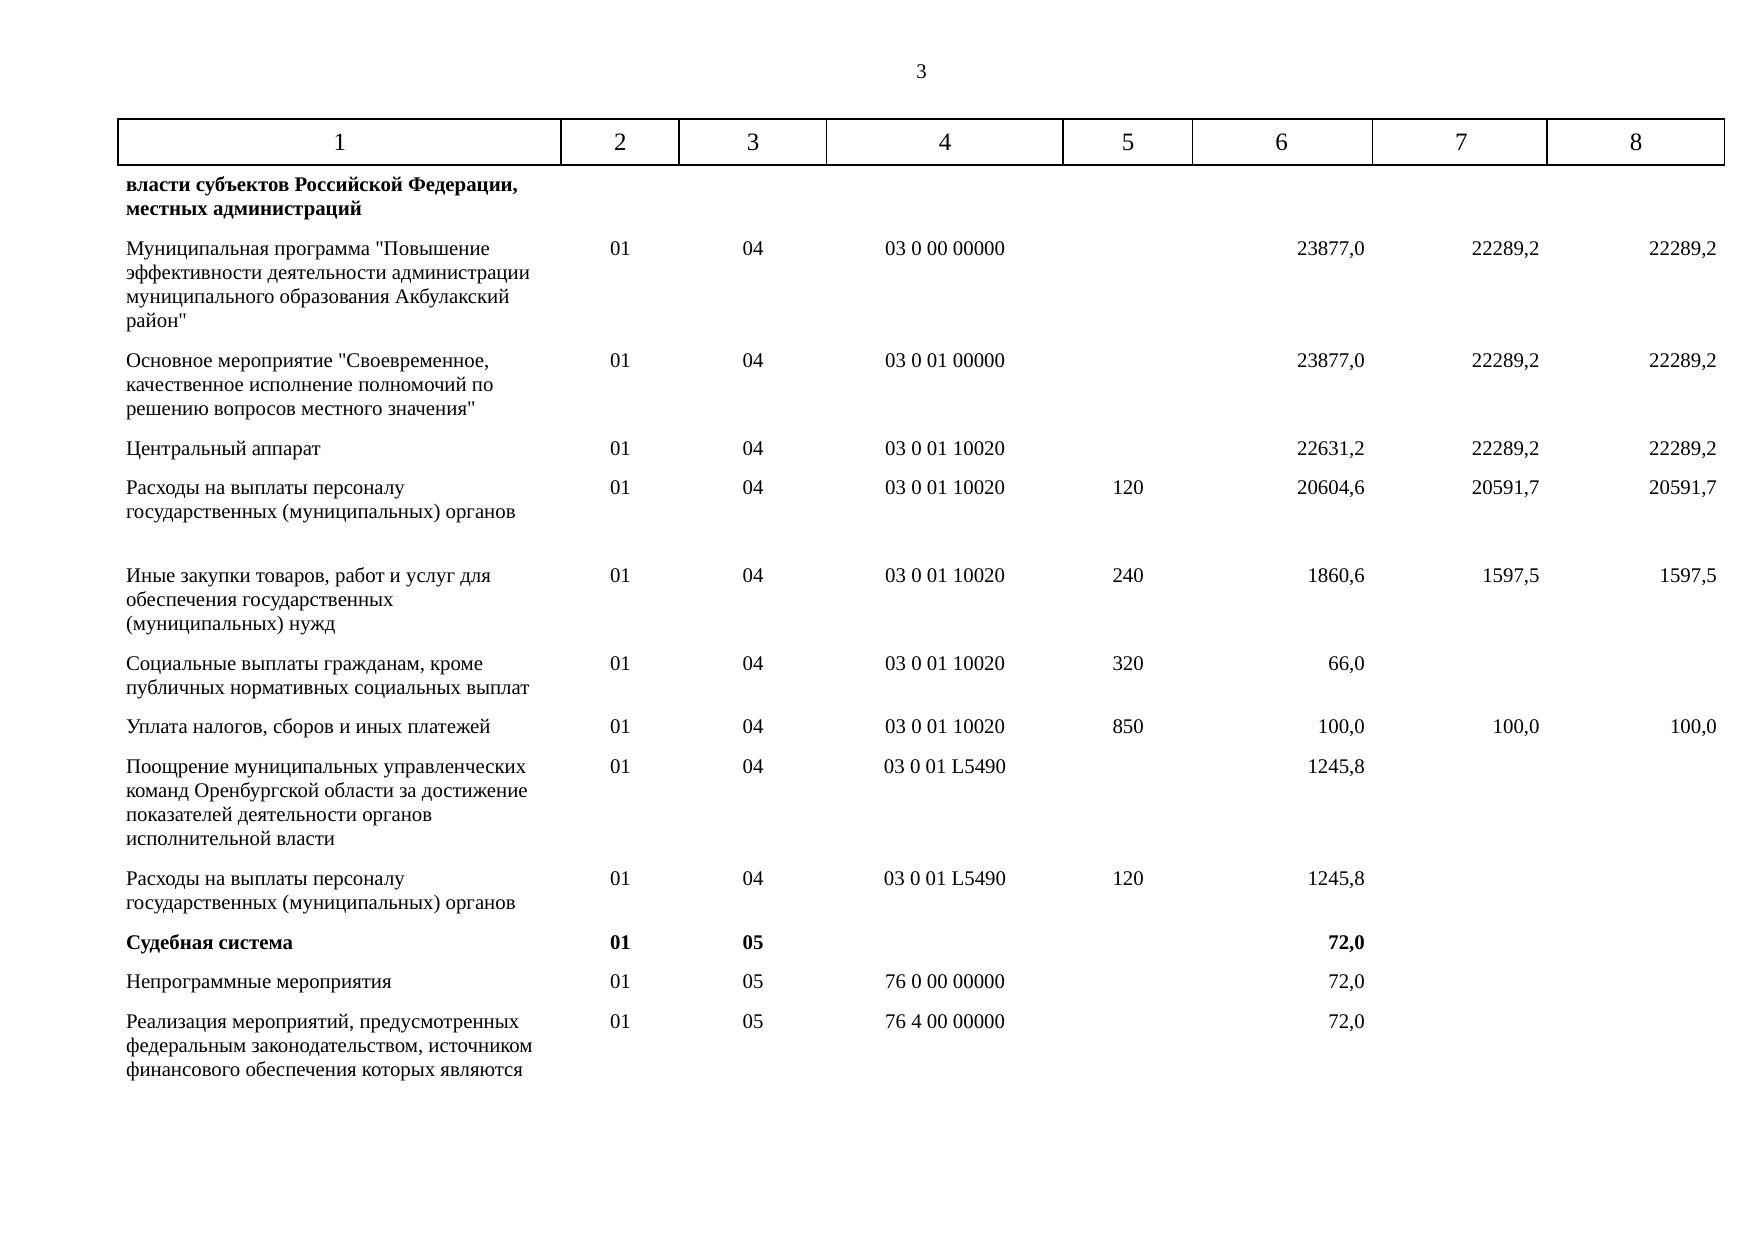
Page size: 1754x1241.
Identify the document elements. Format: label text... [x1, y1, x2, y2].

table_cell 04 [679, 467, 827, 555]
table_cell 05 [679, 962, 827, 1001]
table_cell 04 [679, 707, 827, 746]
table_cell [1372, 858, 1547, 922]
table_header 3 [687, 128, 819, 156]
table_header [1193, 120, 1372, 164]
table_cell 03 0 01 L5490 [827, 746, 1063, 858]
table_cell Основное мероприятие "Своевременное, качественное исполнение полномочий по решению вопросов местного значения" [118, 340, 561, 428]
table_header 6 [1201, 128, 1362, 156]
table_cell [1547, 858, 1724, 922]
table_cell 22289,2 [1372, 228, 1547, 340]
table_cell 66,0 [1193, 643, 1372, 707]
table_header 1 [126, 128, 553, 156]
table_header [1064, 120, 1192, 164]
table_cell Социальные выплаты гражданам, кроме публичных нормативных социальных выплат [118, 643, 561, 707]
table_cell 22289,2 [1372, 428, 1547, 467]
table_cell 22631,2 [1193, 428, 1372, 467]
table_cell [1547, 962, 1724, 1001]
table_cell 01 [561, 428, 679, 467]
table_cell Центральный аппарат [118, 428, 561, 467]
table_cell 01 [561, 962, 679, 1001]
table_cell [1547, 746, 1724, 858]
table_cell [1063, 166, 1193, 228]
table_cell [1063, 922, 1193, 962]
table_cell [1547, 1001, 1724, 1089]
table_header [119, 120, 560, 164]
table_cell 23877,0 [1193, 340, 1372, 428]
table_cell 1597,5 [1372, 555, 1547, 643]
table_cell Муниципальная программа "Повышение эффективности деятельности администрации муниципального образования Акбулакский район" [118, 228, 561, 340]
table_cell 03 0 00 00000 [827, 228, 1063, 340]
table_cell [1547, 922, 1724, 962]
table_cell 01 [561, 555, 679, 643]
table_header 8 [1555, 128, 1716, 156]
table_cell 01 [561, 707, 679, 746]
table_cell 01 [561, 1001, 679, 1089]
table_cell Поощрение муниципальных управленческих команд Оренбургской области за достижение показателей деятельности органов исполнительной власти [118, 746, 561, 858]
table_cell [1372, 166, 1547, 228]
table_header 4 [835, 128, 1055, 156]
table_cell [561, 166, 679, 228]
table_header [1548, 120, 1724, 164]
table_cell 01 [561, 228, 679, 340]
table_cell 100,0 [1372, 707, 1547, 746]
table_header 2 [569, 128, 671, 156]
table_cell 03 0 01 10020 [827, 555, 1063, 643]
table_cell 04 [679, 746, 827, 858]
table_cell Расходы на выплаты персоналу государственных (муниципальных) органов [118, 858, 561, 922]
table_cell 320 [1063, 643, 1193, 707]
table_cell власти субъектов Российской Федерации, местных администраций [118, 166, 561, 228]
table_cell [1372, 1001, 1547, 1089]
table_cell 04 [679, 340, 827, 428]
table_cell 04 [679, 643, 827, 707]
table_cell [1372, 746, 1547, 858]
table_cell 76 0 00 00000 [827, 962, 1063, 1001]
table_cell [679, 166, 827, 228]
table_cell 01 [561, 467, 679, 555]
table_cell [1063, 746, 1193, 858]
table_cell 1597,5 [1547, 555, 1724, 643]
table_cell 01 [561, 746, 679, 858]
table_cell 03 0 01 10020 [827, 467, 1063, 555]
table_cell 850 [1063, 707, 1193, 746]
table_cell Расходы на выплаты персоналу государственных (муниципальных) органов [118, 467, 561, 555]
table_cell Иные закупки товаров, работ и услуг для обеспечения государственных (муниципальных) нужд [118, 555, 561, 643]
table_cell [1063, 1001, 1193, 1089]
table_cell Уплата налогов, сборов и иных платежей [118, 707, 561, 746]
table_cell 01 [561, 858, 679, 922]
table_cell 20591,7 [1372, 467, 1547, 555]
table_header [827, 120, 1062, 164]
table_cell 01 [561, 340, 679, 428]
table_header 5 [1071, 128, 1185, 156]
table_cell [1063, 340, 1193, 428]
table_cell Непрограммные мероприятия [118, 962, 561, 1001]
table_cell 22289,2 [1372, 340, 1547, 428]
table_cell 1245,8 [1193, 858, 1372, 922]
table_cell 72,0 [1193, 922, 1372, 962]
table_cell [1372, 962, 1547, 1001]
table_cell 03 0 01 L5490 [827, 858, 1063, 922]
table_cell [1063, 228, 1193, 340]
table_cell [1547, 643, 1724, 707]
table_cell 23877,0 [1193, 228, 1372, 340]
table_cell 1860,6 [1193, 555, 1372, 643]
table_cell [1372, 643, 1547, 707]
table_cell 03 0 01 10020 [827, 428, 1063, 467]
table_cell 05 [679, 922, 827, 962]
table_cell 04 [679, 428, 827, 467]
table_cell [1193, 166, 1372, 228]
table_cell 01 [561, 922, 679, 962]
table_header [1373, 120, 1546, 164]
table_cell 03 0 01 10020 [827, 643, 1063, 707]
table_cell 04 [679, 858, 827, 922]
table_cell [827, 166, 1063, 228]
table_cell Реализация мероприятий, предусмотренных федеральным законодательством, источником финансового обеспечения которых являются [118, 1001, 561, 1089]
table_cell 72,0 [1193, 1001, 1372, 1089]
table_cell 100,0 [1193, 707, 1372, 746]
table_cell 20604,6 [1193, 467, 1372, 555]
table_cell 76 4 00 00000 [827, 1001, 1063, 1089]
table_header 7 [1380, 128, 1542, 156]
table_cell 100,0 [1547, 707, 1724, 746]
table_header [562, 120, 678, 164]
table_cell 04 [679, 228, 827, 340]
table_cell 120 [1063, 467, 1193, 555]
table_cell 22289,2 [1547, 428, 1724, 467]
table_header [680, 120, 826, 164]
table_cell 22289,2 [1547, 340, 1724, 428]
table_cell Судебная система [118, 922, 561, 962]
table_cell 01 [561, 643, 679, 707]
table_cell [827, 922, 1063, 962]
table_cell 1245,8 [1193, 746, 1372, 858]
table_cell 03 0 01 00000 [827, 340, 1063, 428]
table_cell [1372, 922, 1547, 962]
table_cell 72,0 [1193, 962, 1372, 1001]
table_cell 240 [1063, 555, 1193, 643]
table_cell 22289,2 [1547, 228, 1724, 340]
table_cell 03 0 01 10020 [827, 707, 1063, 746]
table_cell [1063, 428, 1193, 467]
table_cell 20591,7 [1547, 467, 1724, 555]
table_cell 04 [679, 555, 827, 643]
table_cell [1547, 166, 1724, 228]
table_cell 120 [1063, 858, 1193, 922]
table_cell 05 [679, 1001, 827, 1089]
table_cell [1063, 962, 1193, 1001]
